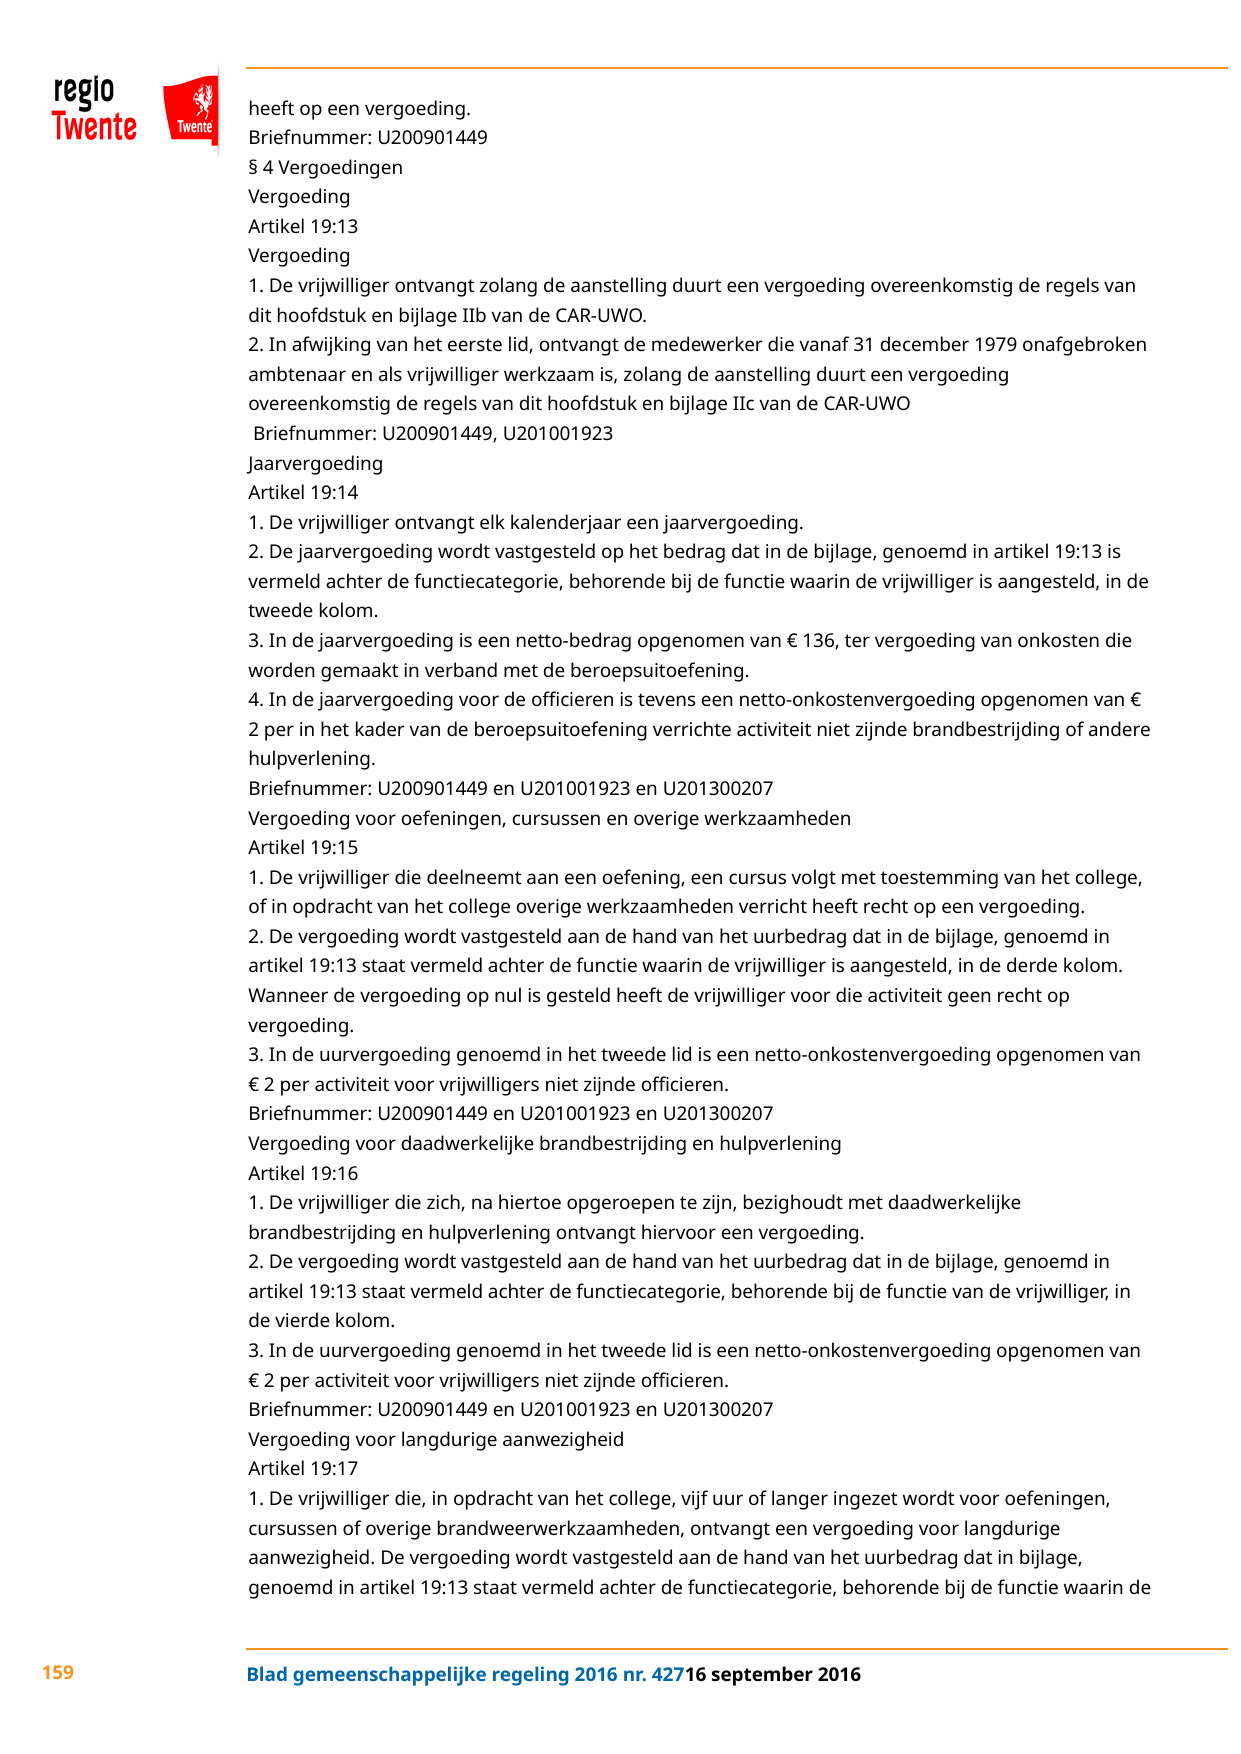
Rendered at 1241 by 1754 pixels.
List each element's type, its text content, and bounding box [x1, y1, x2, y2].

text Briefnummer: U200901449 [248, 124, 1152, 150]
text Briefnummer: U200901449 en U201001923 en U201300207 [248, 775, 1152, 801]
text Artikel 19:15 [248, 834, 1152, 860]
text Artikel 19:13 [248, 213, 1152, 239]
text Artikel 19:16 [248, 1160, 1152, 1186]
text 1. De vrijwilliger ontvangt zolang de aanstelling duurt een vergoeding overeenkomstig de regels van dit hoofdstuk en bijlage IIb van de CAR-UWO. [248, 272, 1152, 328]
text heeft op een vergoeding. [248, 95, 1152, 121]
text 3. In de jaarvergoeding is een netto-bedrag opgenomen van € 136, ter vergoeding van onkosten die worden gemaakt in verband met de beroepsuitoefening. [248, 627, 1152, 683]
text 1. De vrijwilliger die zich, na hiertoe opgeroepen te zijn, bezighoudt met daadwerkelijke brandbestrijding en hulpverlening ontvangt hiervoor een vergoeding. [248, 1189, 1152, 1245]
text Vergoeding [248, 243, 1152, 268]
text 1. De vrijwilliger die, in opdracht van het college, vijf uur of langer ingezet wordt voor oefeningen, cursussen of overige brandweerwerkzaamheden, ontvangt een vergoeding voor langdurige aanwezigheid. De vergoeding wordt vastgesteld aan de hand van het uurbedrag dat in bijlage, genoemd in artikel 19:13 staat vermeld achter de functiecategorie, behorende bij de functie waarin de [248, 1485, 1152, 1600]
text Briefnummer: U200901449, U201001923 [248, 420, 1152, 446]
text Artikel 19:17 [248, 1456, 1152, 1481]
text Vergoeding voor daadwerkelijke brandbestrijding en hulpverlening [248, 1130, 1152, 1156]
text 2. In afwijking van het eerste lid, ontvangt de medewerker die vanaf 31 december 1979 onafgebroken ambtenaar en als vrijwilliger werkzaam is, zolang de aanstelling duurt een vergoeding overeenkomstig de regels van dit hoofdstuk en bijlage IIc van de CAR-UWO [248, 331, 1152, 416]
text 2. De jaarvergoeding wordt vastgesteld op het bedrag dat in de bijlage, genoemd in artikel 19:13 is vermeld achter de functiecategorie, behorende bij de functie waarin de vrijwilliger is aangesteld, in de tweede kolom. [248, 538, 1152, 623]
text Vergoeding voor oefeningen, cursussen en overige werkzaamheden [248, 805, 1152, 831]
text Vergoeding voor langdurige aanwezigheid [248, 1426, 1152, 1452]
text 2. De vergoeding wordt vastgesteld aan de hand van het uurbedrag dat in de bijlage, genoemd in artikel 19:13 staat vermeld achter de functie waarin de vrijwilliger is aangesteld, in de derde kolom. Wanneer de vergoeding op nul is gesteld heeft de vrijwilliger voor die activiteit geen recht op vergoeding. [248, 923, 1152, 1038]
text 4. In de jaarvergoeding voor de officieren is tevens een netto-onkostenvergoeding opgenomen van € 2 per in het kader van de beroepsuitoefening verrichte activiteit niet zijnde brandbestrijding of andere hulpverlening. [248, 686, 1152, 771]
text Jaarvergoeding [248, 450, 1152, 476]
text 3. In de uurvergoeding genoemd in het tweede lid is een netto-onkostenvergoeding opgenomen van € 2 per activiteit voor vrijwilligers niet zijnde officieren. [248, 1041, 1152, 1097]
text Briefnummer: U200901449 en U201001923 en U201300207 [248, 1396, 1152, 1422]
text 3. In de uurvergoeding genoemd in het tweede lid is een netto-onkostenvergoeding opgenomen van € 2 per activiteit voor vrijwilligers niet zijnde officieren. [248, 1337, 1152, 1393]
picture [41, 47, 231, 172]
text Artikel 19:14 [248, 479, 1152, 505]
text § 4 Vergoedingen [248, 154, 1152, 180]
text Vergoeding [248, 183, 1152, 209]
text 2. De vergoeding wordt vastgesteld aan de hand van het uurbedrag dat in de bijlage, genoemd in artikel 19:13 staat vermeld achter de functiecategorie, behorende bij de functie van de vrijwilliger, in de vierde kolom. [248, 1248, 1152, 1333]
text 1. De vrijwilliger die deelneemt aan een oefening, een cursus volgt met toestemming van het college, of in opdracht van het college overige werkzaamheden verricht heeft recht op een vergoeding. [248, 864, 1152, 919]
text 1. De vrijwilliger ontvangt elk kalenderjaar een jaarvergoeding. [248, 509, 1152, 535]
text Briefnummer: U200901449 en U201001923 en U201300207 [248, 1101, 1152, 1126]
